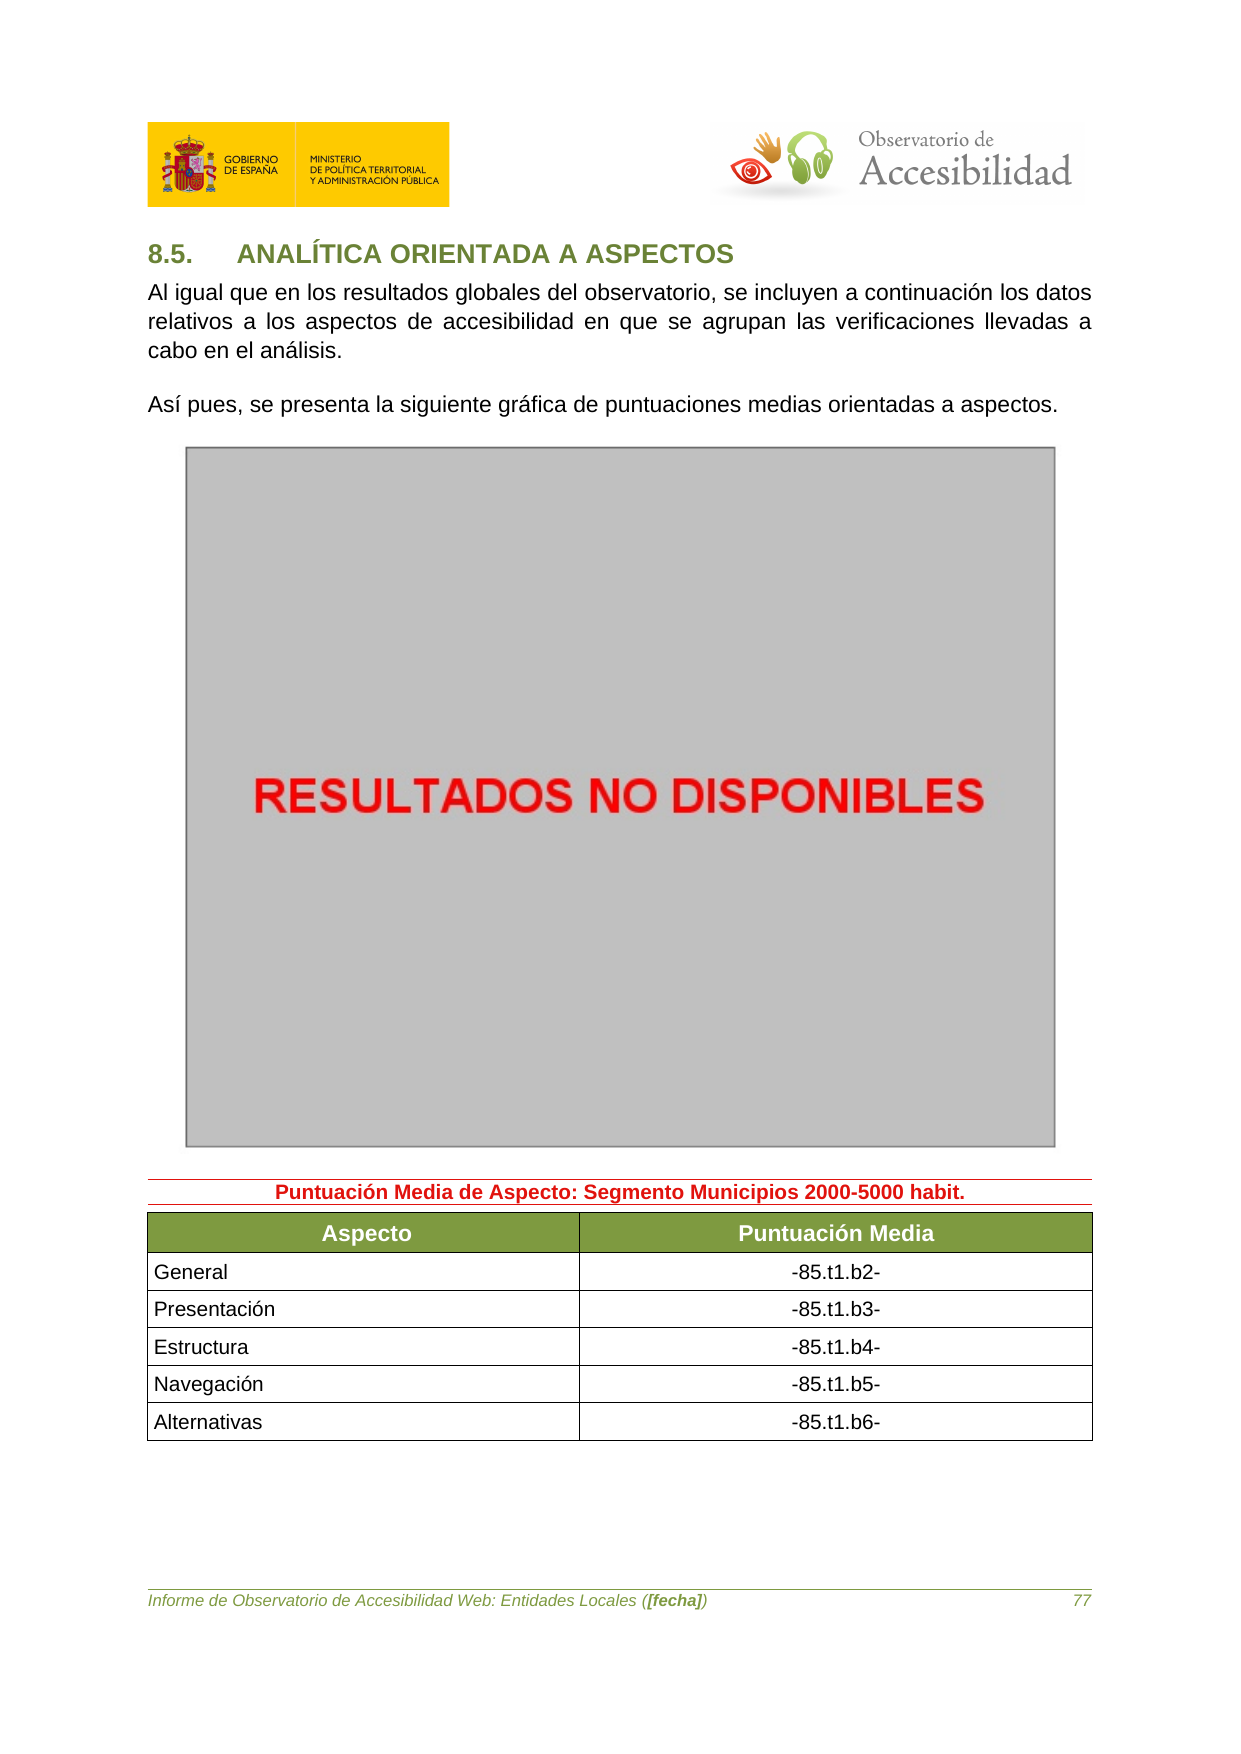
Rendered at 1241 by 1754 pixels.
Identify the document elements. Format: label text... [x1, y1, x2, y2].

text Así pues, se presenta la siguiente gráfica de puntuaciones medias orientadas a aspectos. [148, 391, 1092, 417]
table_cell Presentación [148, 1291, 579, 1327]
table_cell Estructura [148, 1328, 579, 1365]
table_cell Alternativas [148, 1403, 579, 1440]
table_header Puntuación Media [580, 1213, 1092, 1252]
text Puntuación Media de Aspecto: Segmento Municipios 2000-5000 habit. [148, 1180, 1092, 1204]
table_cell -85.t1.b4- [580, 1328, 1092, 1365]
table_header Aspecto [148, 1213, 579, 1252]
table_cell -85.t1.b2- [580, 1253, 1092, 1290]
table_cell Navegación [148, 1366, 579, 1402]
text Al igual que en los resultados globales del observatorio, se incluyen a continuación los datos relativos a los aspectos de accesibilidad en que se agrupan las verificaciones llevadas a cabo en el análisis. [148, 279, 1092, 363]
table_cell -85.t1.b3- [580, 1291, 1092, 1327]
table_cell -85.t1.b6- [580, 1403, 1092, 1440]
table_cell General [148, 1253, 579, 1290]
table_cell -85.t1.b5- [580, 1366, 1092, 1402]
list Analítica orientada a aspectos [148, 238, 1092, 269]
